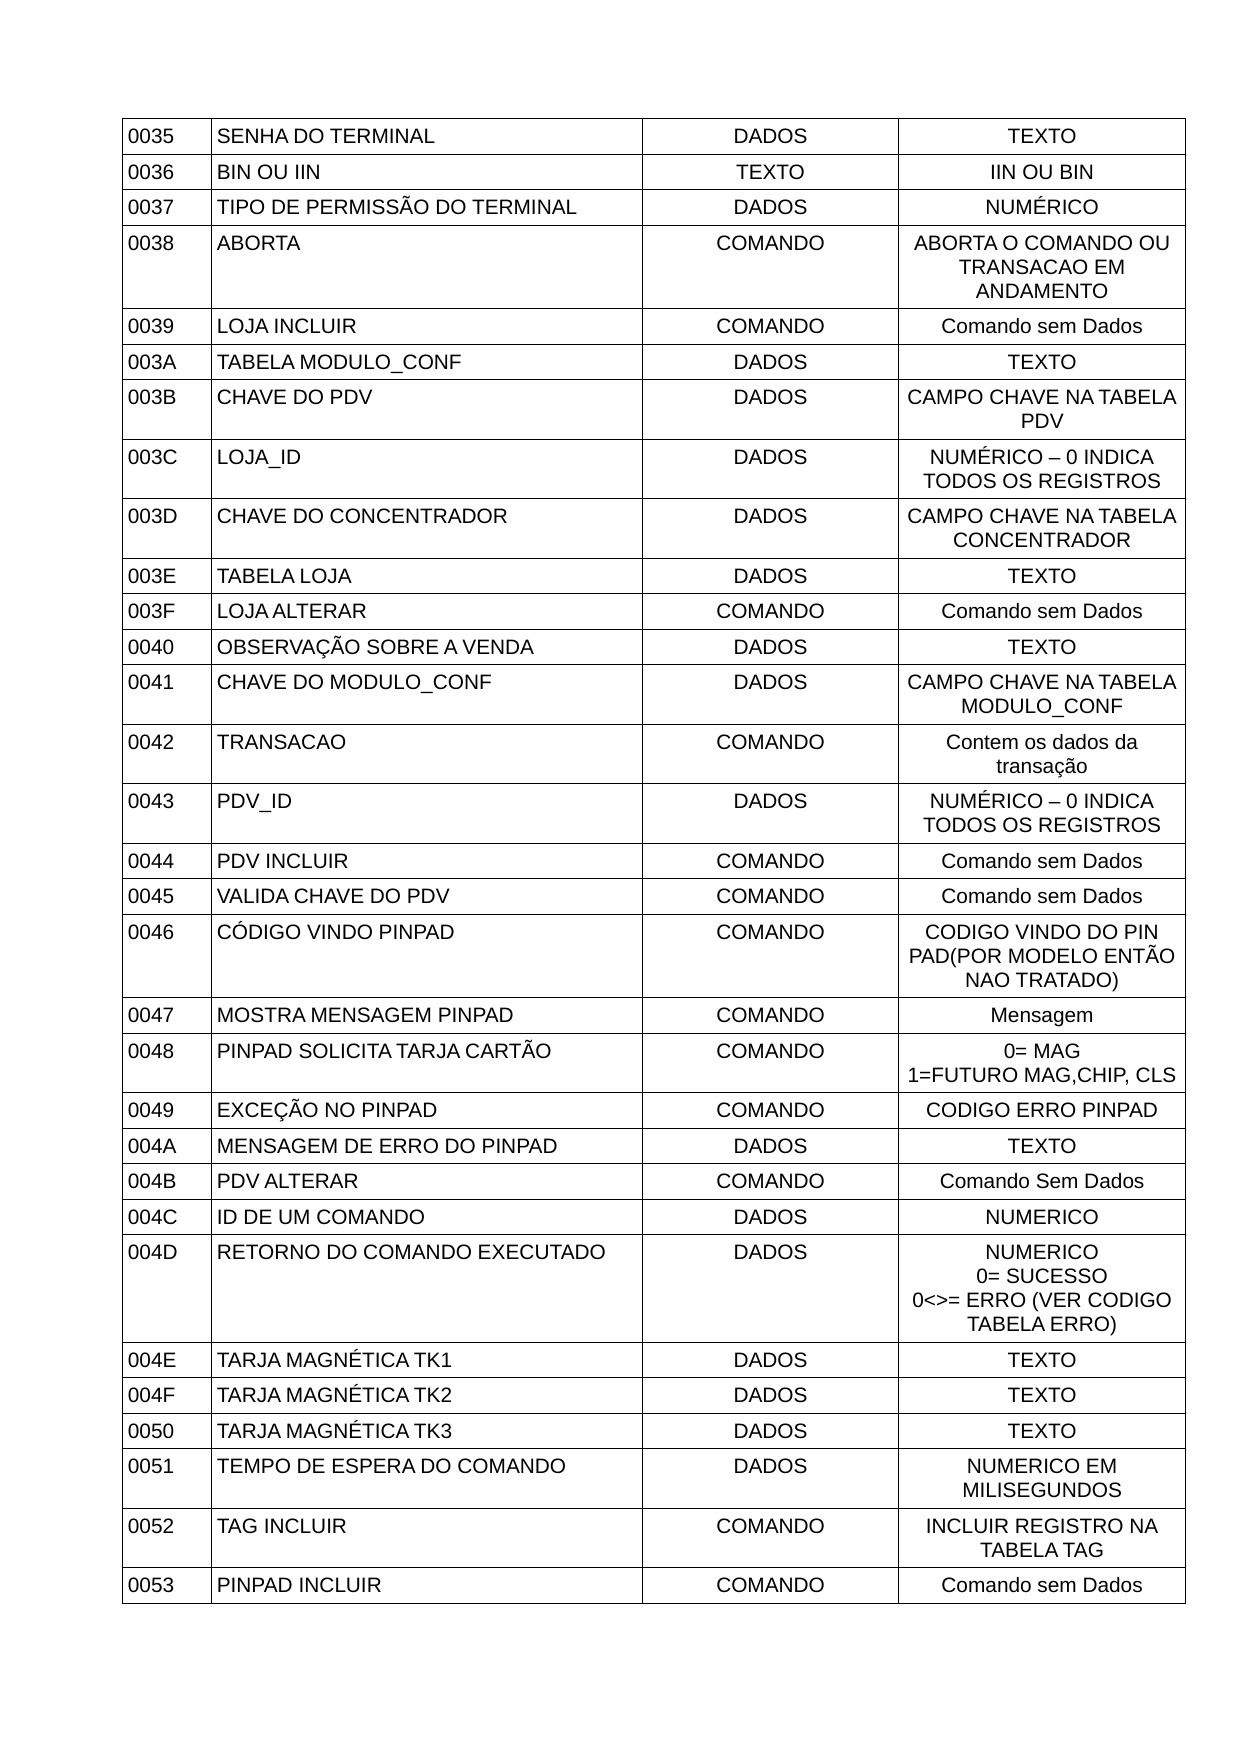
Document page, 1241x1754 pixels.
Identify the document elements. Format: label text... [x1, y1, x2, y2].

table_cell CAMPO CHAVE NA TABELA PDV [899, 380, 1185, 439]
table_cell DADOS [643, 630, 898, 664]
table_cell 0053 [123, 1568, 211, 1603]
table_cell TEXTO [899, 1129, 1185, 1163]
table_cell 0038 [123, 226, 211, 308]
table_cell 0044 [123, 844, 211, 878]
table_cell 0040 [123, 630, 211, 664]
table_cell DADOS [643, 1414, 898, 1448]
table_cell TABELA LOJA [212, 559, 642, 593]
table_cell TEMPO DE ESPERA DO COMANDO [212, 1449, 642, 1508]
table_cell EXCEÇÃO NO PINPAD [212, 1093, 642, 1128]
table_cell COMANDO [643, 998, 898, 1033]
table_cell 0039 [123, 309, 211, 344]
table_cell ABORTA [212, 226, 642, 308]
table_cell TAG INCLUIR [212, 1509, 642, 1567]
table_cell 003C [123, 440, 211, 498]
table_cell DADOS [643, 1378, 898, 1413]
table_cell 004D [123, 1235, 211, 1342]
table_cell Comando sem Dados [899, 844, 1185, 878]
table_cell Comando sem Dados [899, 594, 1185, 629]
table_cell 0046 [123, 915, 211, 997]
table_cell TRANSACAO [212, 725, 642, 783]
table_cell CAMPO CHAVE NA TABELA MODULO_CONF [899, 665, 1185, 724]
table_cell COMANDO [643, 226, 898, 308]
table_cell ID DE UM COMANDO [212, 1200, 642, 1234]
table_cell TIPO DE PERMISSÃO DO TERMINAL [212, 190, 642, 225]
table_cell PDV INCLUIR [212, 844, 642, 878]
table_cell TEXTO [643, 155, 898, 189]
table_cell NUMÉRICO – 0 INDICA TODOS OS REGISTROS [899, 784, 1185, 843]
table_cell COMANDO [643, 725, 898, 783]
table_cell DADOS [643, 499, 898, 558]
table_cell COMANDO [643, 1093, 898, 1128]
table_cell DADOS [643, 345, 898, 379]
table_cell 004A [123, 1129, 211, 1163]
table_cell CODIGO VINDO DO PIN PAD(POR MODELO ENTÃO NAO TRATADO) [899, 915, 1185, 997]
table_cell 003A [123, 345, 211, 379]
table_cell TEXTO [899, 1343, 1185, 1377]
table_cell PINPAD INCLUIR [212, 1568, 642, 1603]
table_cell DADOS [643, 440, 898, 498]
table_cell Mensagem [899, 998, 1185, 1033]
table_cell 0041 [123, 665, 211, 724]
table_cell DADOS [643, 190, 898, 225]
table_cell DADOS [643, 1200, 898, 1234]
table_cell COMANDO [643, 1568, 898, 1603]
table_cell TEXTO [899, 119, 1185, 154]
table_cell PDV_ID [212, 784, 642, 843]
table_cell Comando sem Dados [899, 309, 1185, 344]
table_cell 003D [123, 499, 211, 558]
table_cell 0035 [123, 119, 211, 154]
table_cell COMANDO [643, 1509, 898, 1567]
table_cell DADOS [643, 665, 898, 724]
table_cell PDV ALTERAR [212, 1164, 642, 1199]
table_cell TEXTO [899, 1378, 1185, 1413]
table_cell LOJA ALTERAR [212, 594, 642, 629]
table_cell NUMERICO 0= SUCESSO 0<>= ERRO (VER CODIGO TABELA ERRO) [899, 1235, 1185, 1342]
table_cell DADOS [643, 559, 898, 593]
table_cell 004F [123, 1378, 211, 1413]
table_cell VALIDA CHAVE DO PDV [212, 879, 642, 914]
table_cell CAMPO CHAVE NA TABELA CONCENTRADOR [899, 499, 1185, 558]
table_cell PINPAD SOLICITA TARJA CARTÃO [212, 1034, 642, 1092]
table_cell DADOS [643, 1129, 898, 1163]
table_cell NUMERICO [899, 1200, 1185, 1234]
table_cell MOSTRA MENSAGEM PINPAD [212, 998, 642, 1033]
table_cell IIN OU BIN [899, 155, 1185, 189]
table_cell NUMERICO EM MILISEGUNDOS [899, 1449, 1185, 1508]
table_cell NUMÉRICO [899, 190, 1185, 225]
table_cell DADOS [643, 1343, 898, 1377]
table_cell 0042 [123, 725, 211, 783]
table_cell COMANDO [643, 1034, 898, 1092]
table_cell 004E [123, 1343, 211, 1377]
table_cell DADOS [643, 1449, 898, 1508]
table_cell CHAVE DO MODULO_CONF [212, 665, 642, 724]
table_cell CHAVE DO CONCENTRADOR [212, 499, 642, 558]
table_cell NUMÉRICO – 0 INDICA TODOS OS REGISTROS [899, 440, 1185, 498]
table_cell 003F [123, 594, 211, 629]
table_cell INCLUIR REGISTRO NA TABELA TAG [899, 1509, 1185, 1567]
table_cell 004B [123, 1164, 211, 1199]
table_cell TEXTO [899, 630, 1185, 664]
table_cell Comando sem Dados [899, 1568, 1185, 1603]
table_cell 0048 [123, 1034, 211, 1092]
table_cell DADOS [643, 380, 898, 439]
table_cell 003B [123, 380, 211, 439]
table_cell COMANDO [643, 879, 898, 914]
table_cell BIN OU IIN [212, 155, 642, 189]
table_cell 0050 [123, 1414, 211, 1448]
table_cell CÓDIGO VINDO PINPAD [212, 915, 642, 997]
table_cell 0043 [123, 784, 211, 843]
table_cell MENSAGEM DE ERRO DO PINPAD [212, 1129, 642, 1163]
table_cell 0= MAG 1=FUTURO MAG,CHIP, CLS [899, 1034, 1185, 1092]
table_cell LOJA INCLUIR [212, 309, 642, 344]
table_cell 0037 [123, 190, 211, 225]
table_cell OBSERVAÇÃO SOBRE A VENDA [212, 630, 642, 664]
table_cell Comando Sem Dados [899, 1164, 1185, 1199]
table_cell Comando sem Dados [899, 879, 1185, 914]
table_cell DADOS [643, 784, 898, 843]
table_cell COMANDO [643, 844, 898, 878]
table_cell RETORNO DO COMANDO EXECUTADO [212, 1235, 642, 1342]
table_cell TARJA MAGNÉTICA TK2 [212, 1378, 642, 1413]
table_cell 0036 [123, 155, 211, 189]
table_cell 0049 [123, 1093, 211, 1128]
table_cell CHAVE DO PDV [212, 380, 642, 439]
table_cell 0051 [123, 1449, 211, 1508]
table_cell COMANDO [643, 915, 898, 997]
table_cell ABORTA O COMANDO OU TRANSACAO EM ANDAMENTO [899, 226, 1185, 308]
table_cell 003E [123, 559, 211, 593]
table_cell DADOS [643, 119, 898, 154]
table_cell Contem os dados da transação [899, 725, 1185, 783]
table_cell SENHA DO TERMINAL [212, 119, 642, 154]
table_cell 0045 [123, 879, 211, 914]
table_cell COMANDO [643, 594, 898, 629]
table_cell TEXTO [899, 1414, 1185, 1448]
table_cell DADOS [643, 1235, 898, 1342]
table_cell TARJA MAGNÉTICA TK1 [212, 1343, 642, 1377]
table_cell 0047 [123, 998, 211, 1033]
table_cell TEXTO [899, 345, 1185, 379]
table_cell TEXTO [899, 559, 1185, 593]
table_cell CODIGO ERRO PINPAD [899, 1093, 1185, 1128]
table_cell LOJA_ID [212, 440, 642, 498]
table_cell 004C [123, 1200, 211, 1234]
table_cell TABELA MODULO_CONF [212, 345, 642, 379]
table_cell 0052 [123, 1509, 211, 1567]
table_cell COMANDO [643, 309, 898, 344]
table_cell TARJA MAGNÉTICA TK3 [212, 1414, 642, 1448]
table_cell COMANDO [643, 1164, 898, 1199]
